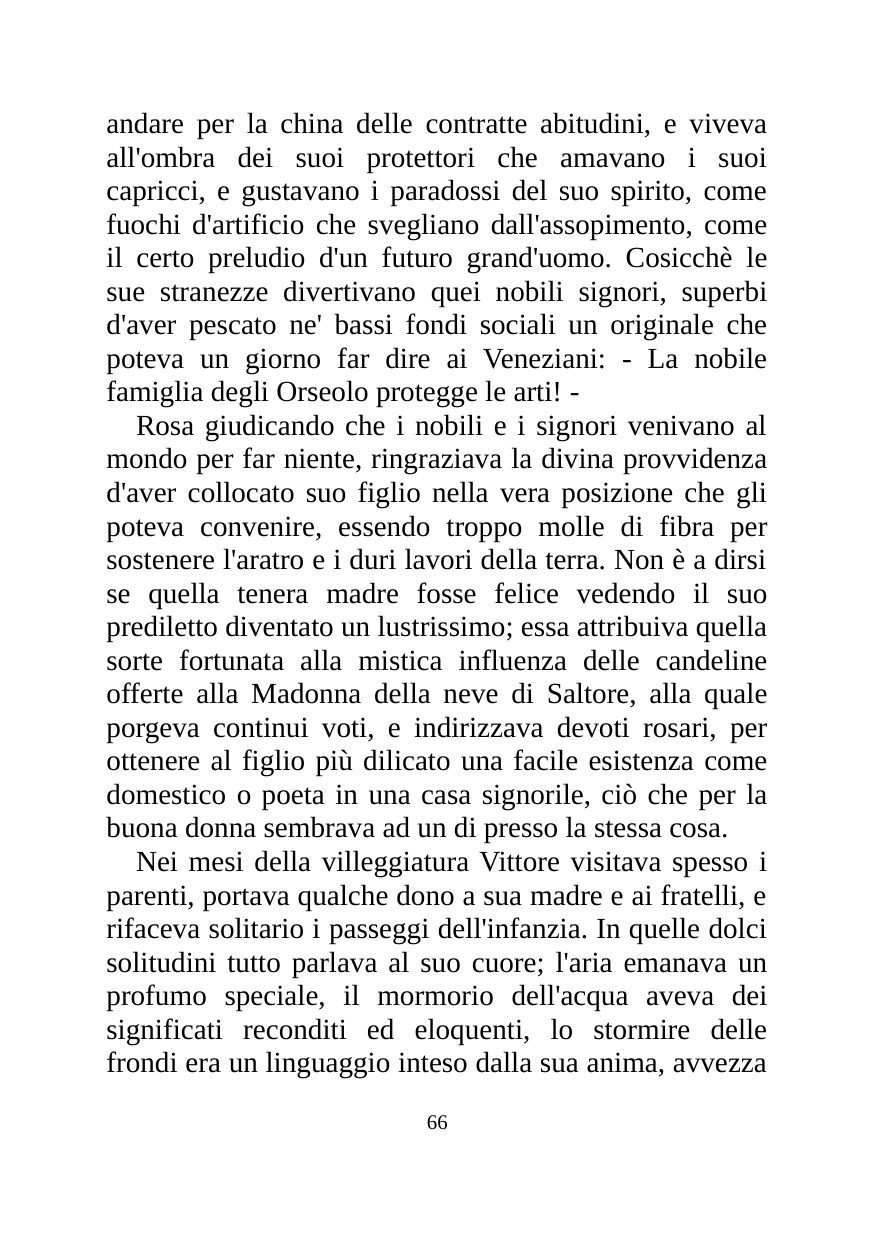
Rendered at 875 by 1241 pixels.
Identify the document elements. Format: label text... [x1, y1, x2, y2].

text Nei mesi della villeggiatura Vittore visitava spesso i parenti, portava qualche dono a sua madre e ai fratelli, e rifaceva solitario i passeggi dell'infanzia. In quelle dolci solitudini tutto parlava al suo cuore; l'aria emanava un profumo speciale, il mormorio dell'acqua aveva dei significati reconditi ed eloquenti, lo stormire delle frondi era un linguaggio inteso dalla sua anima, avvezza [106, 844, 768, 1079]
text andare per la china delle contratte abitudini, e viveva all'ombra dei suoi protettori che amavano i suoi capricci, e gustavano i paradossi del suo spirito, come fuochi d'artificio che svegliano dall'assopimento, come il certo preludio d'un futuro grand'uomo. Cosicchè le sue stranezze divertivano quei nobili signori, superbi d'aver pescato ne' bassi fondi sociali un originale che poteva un giorno far dire ai Veneziani: - La nobile famiglia degli Orseolo protegge le arti! - [106, 106, 768, 408]
text Rosa giudicando che i nobili e i signori venivano al mondo per far niente, ringraziava la divina provvidenza d'aver collocato suo figlio nella vera posizione che gli poteva convenire, essendo troppo molle di fibra per sostenere l'aratro e i duri lavori della terra. Non è a dirsi se quella tenera madre fosse felice vedendo il suo prediletto diventato un lustrissimo; essa attribuiva quella sorte fortunata alla mistica influenza delle candeline offerte alla Madonna della neve di Saltore, alla quale porgeva continui voti, e indirizzava devoti rosari, per ottenere al figlio più dilicato una facile esistenza come domestico o poeta in una casa signorile, ciò che per la buona donna sembrava ad un di presso la stessa cosa. [106, 408, 768, 844]
